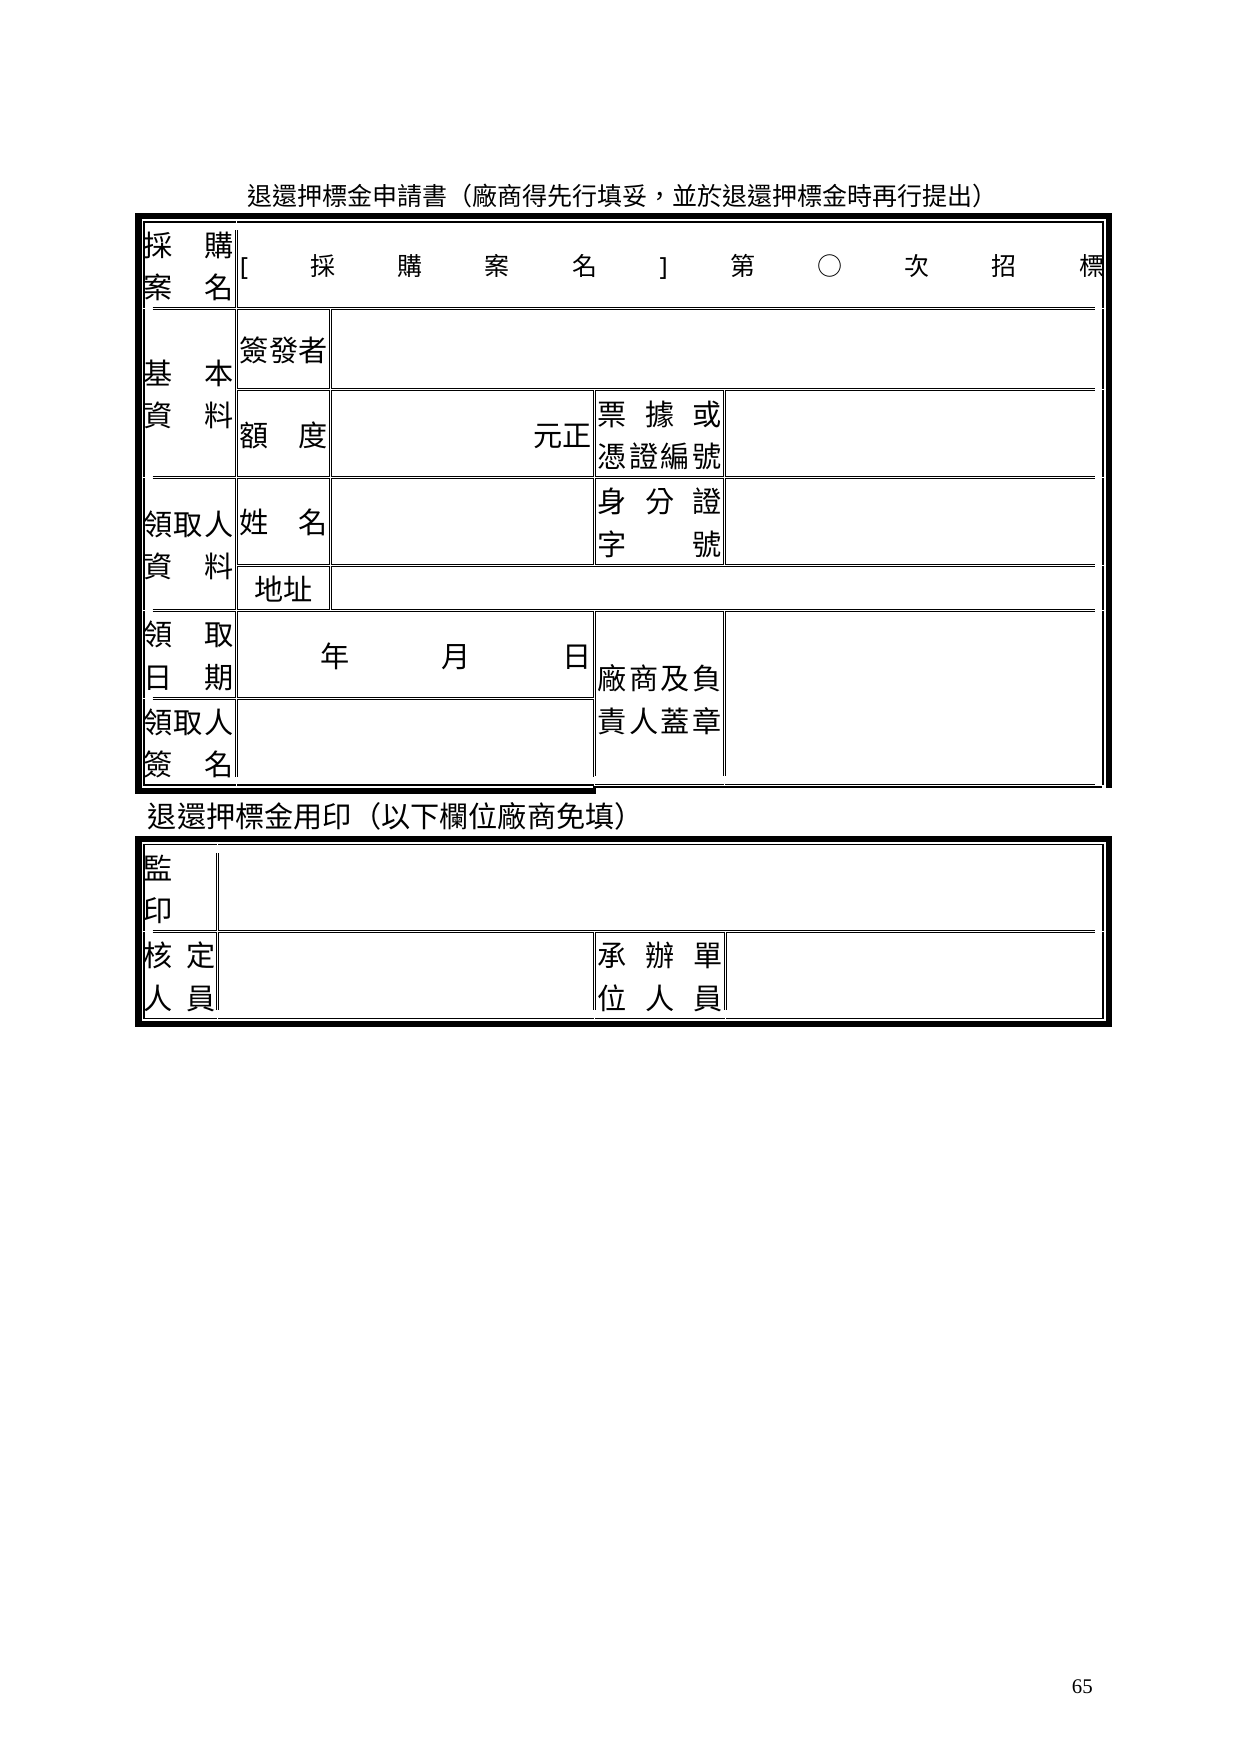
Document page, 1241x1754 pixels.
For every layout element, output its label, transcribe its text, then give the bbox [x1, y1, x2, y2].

table_header 採購 案名 [142, 219, 237, 307]
table_cell 元正 [332, 391, 593, 476]
table_cell [330, 307, 1106, 388]
table_header 監 印 [142, 842, 218, 930]
table_cell 姓名 [238, 479, 329, 563]
table_cell [332, 479, 593, 563]
table_cell [726, 476, 1103, 563]
table_cell [724, 609, 1106, 784]
table_cell 身分證 字號 [596, 479, 723, 563]
table_cell 額度 [238, 391, 329, 476]
table_cell 簽發者 [238, 310, 329, 388]
table_cell 領取 日期 [142, 609, 237, 697]
table_cell 基本 資料 [142, 307, 237, 476]
table_cell [218, 933, 594, 1018]
table_cell [237, 700, 594, 784]
table_cell [726, 930, 1106, 1018]
table_cell [724, 388, 1106, 476]
table_cell 地址 [238, 567, 329, 609]
table_cell [332, 564, 1103, 609]
text 退還押標金用印（以下欄位廠商免填） [148, 794, 1092, 836]
table_cell 領取人簽名 [145, 697, 237, 784]
subtitle 退還押標金申請書（廠商得先行填妥，並於退還押標金時再行提出） [148, 179, 1092, 213]
table_cell 領取人資料 [145, 476, 235, 609]
table_cell 年 月 日 [238, 612, 593, 697]
table_cell 廠商及負 責人蓋章 [595, 612, 724, 784]
table_header [採購案名]第○次招標 [237, 223, 1102, 307]
table_cell 承辦單 位人員 [595, 931, 726, 1018]
table_cell 票據或 憑證編號 [596, 391, 723, 476]
table_cell 核定 人員 [142, 930, 218, 1018]
table_header [218, 845, 1102, 930]
